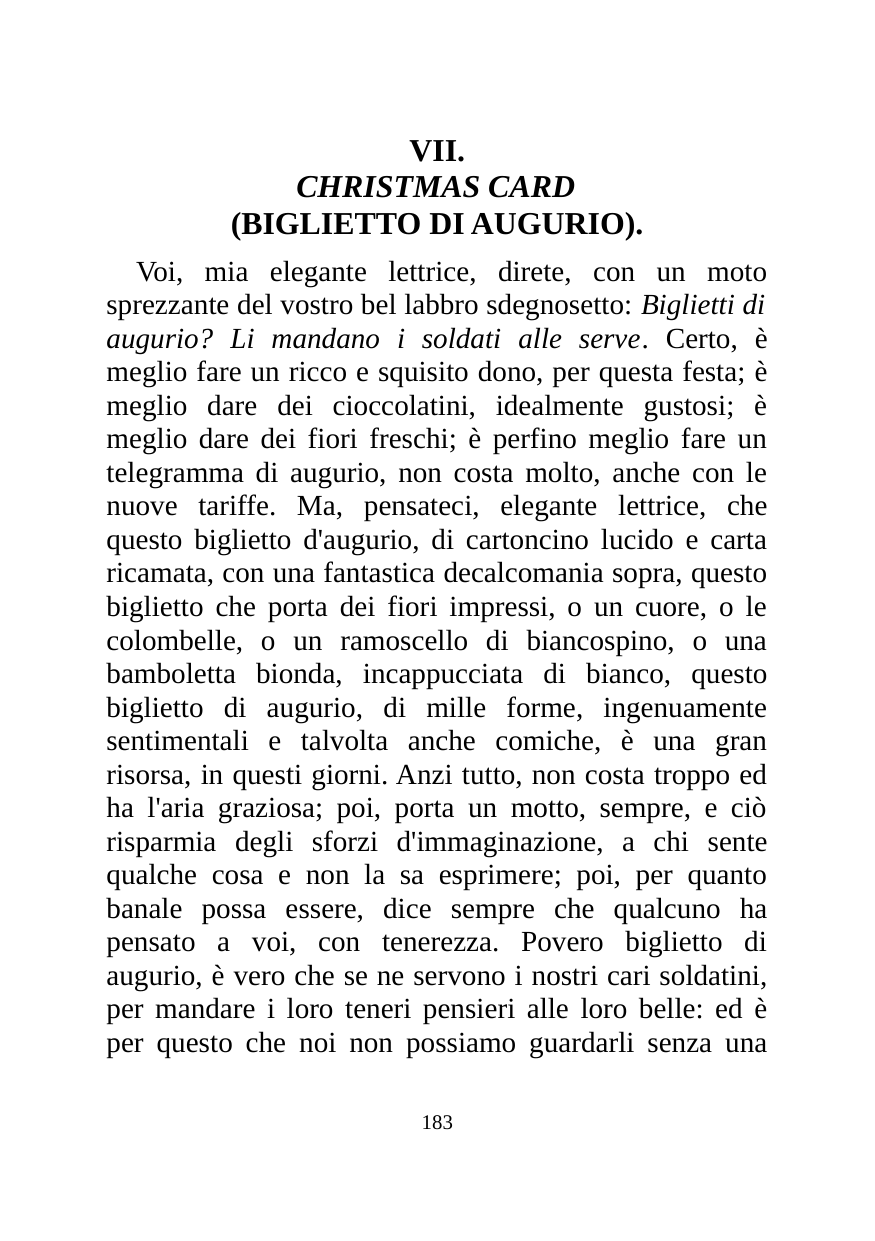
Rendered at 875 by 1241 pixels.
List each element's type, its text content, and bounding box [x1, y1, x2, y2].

subtitle VII. CHRISTMAS CARD (BIGLIETTO DI AUGURIO). [106, 131, 768, 241]
text Voi, mia elegante lettrice, direte, con un moto sprezzante del vostro bel labbro sdegnosetto: Biglietti di augurio? Li mandano i soldati alle serve. Certo, è meglio fare un ricco e squisito dono, per questa festa; è meglio dare dei cioccolatini, idealmente gustosi; è meglio dare dei fiori freschi; è perfino meglio fare un telegramma di augurio, non costa molto, anche con le nuove tariffe. Ma, pensateci, elegante lettrice, che questo biglietto d'augurio, di cartoncino lucido e carta ricamata, con una fantastica decalcomania sopra, questo biglietto che porta dei fiori impressi, o un cuore, o le colombelle, o un ramoscello di biancospino, o una bamboletta bionda, incappucciata di bianco, questo biglietto di augurio, di mille forme, ingenuamente sentimentali e talvolta anche comiche, è una gran risorsa, in questi giorni. Anzi tutto, non costa troppo ed ha l'aria graziosa; poi, porta un motto, sempre, e ciò risparmia degli sforzi d'immaginazione, a chi sente qualche cosa e non la sa esprimere; poi, per quanto banale possa essere, dice sempre che qualcuno ha pensato a voi, con tenerezza. Povero biglietto di augurio, è vero che se ne servono i nostri cari soldatini, per mandare i loro teneri pensieri alle loro belle: ed è per questo che noi non possiamo guardarli senza una [106, 254, 768, 1059]
